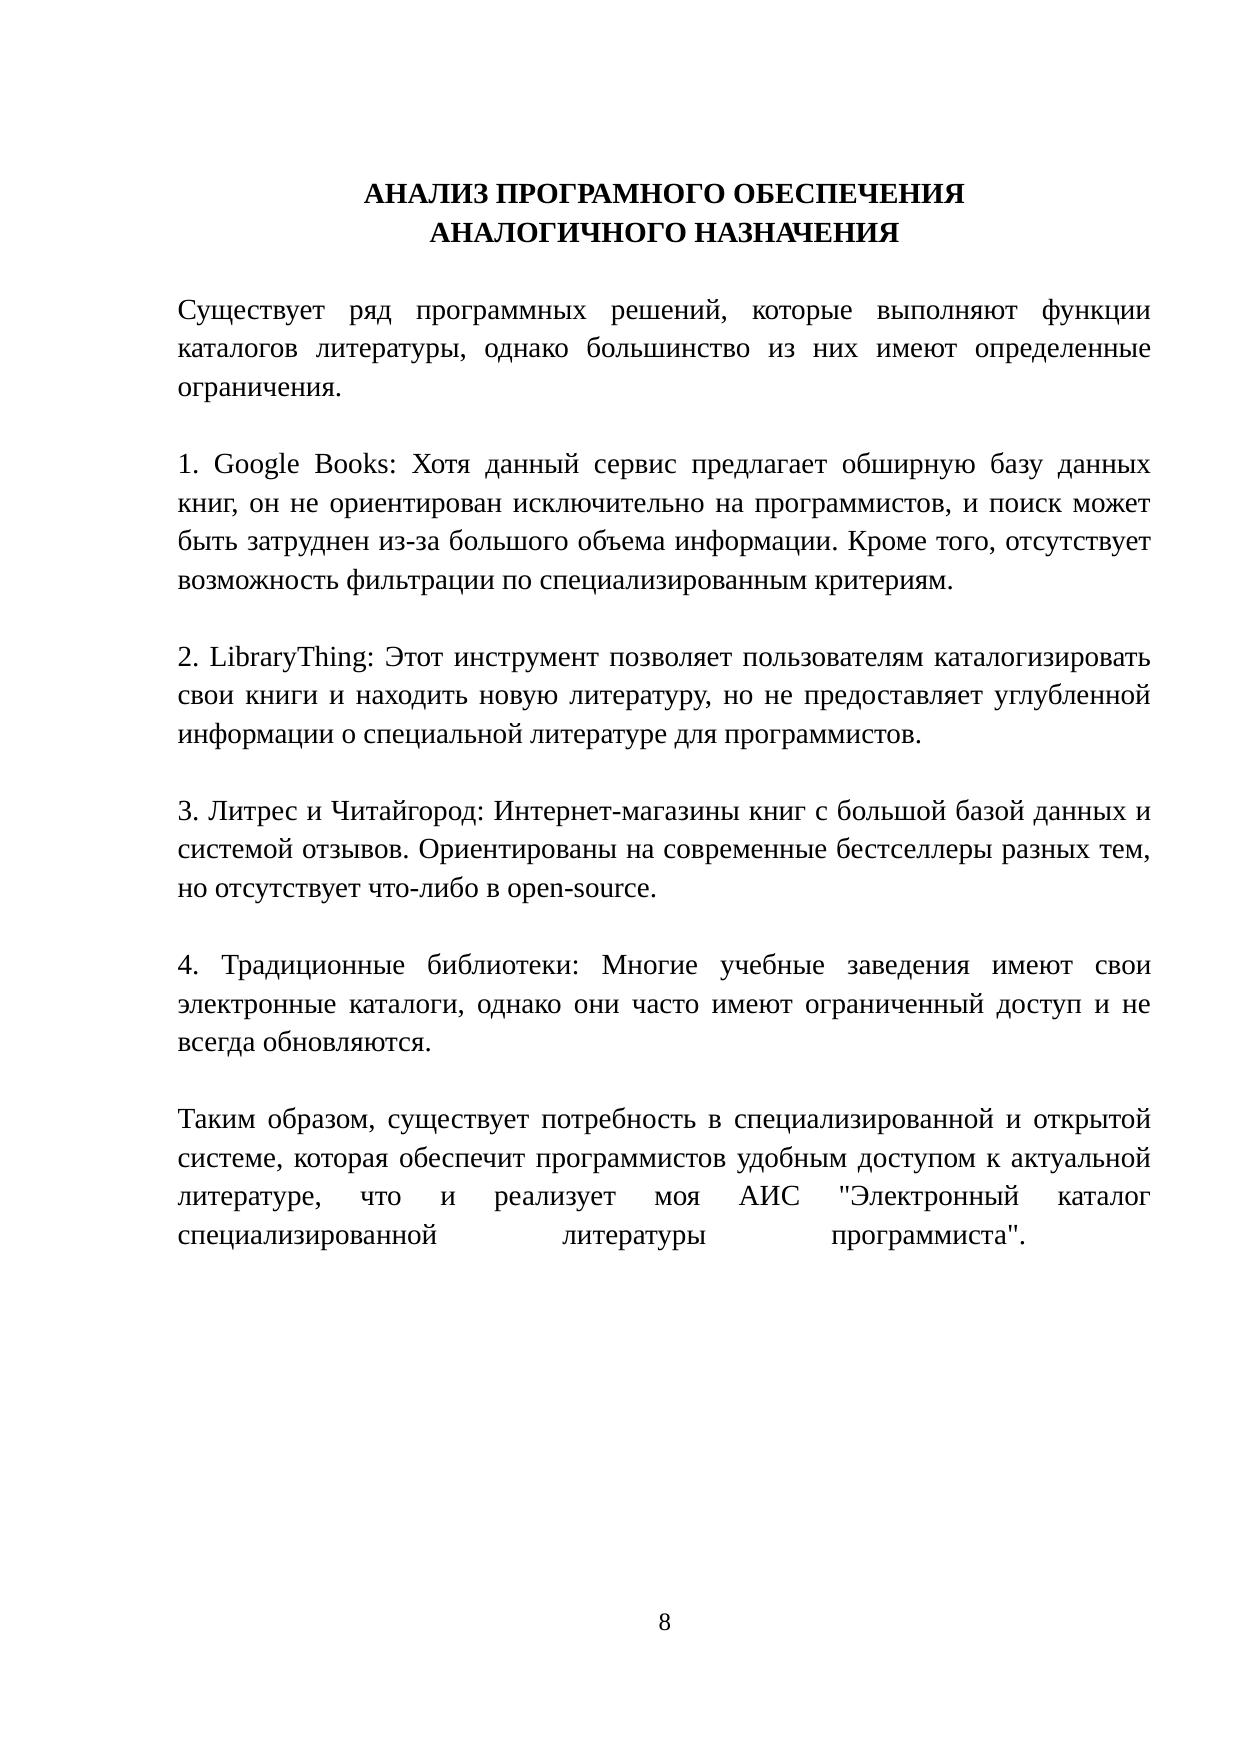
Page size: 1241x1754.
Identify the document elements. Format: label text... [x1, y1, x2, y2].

text 3. Литрес и Читайгород: Интернет-магазины книг с большой базой данных и системой отзывов. Ориентированы на современные бестселлеры разных тем, но отсутствует что-либо в open-source. [177, 793, 1152, 904]
text 4. Традиционные библиотеки: Многие учебные заведения имеют свои электронные каталоги, однако они часто имеют ограниченный доступ и не всегда обновляются. [177, 947, 1152, 1058]
text 1. Google Books: Хотя данный сервис предлагает обширную базу данных книг, он не ориентирован исключительно на программистов, и поиск может быть затруднен из-за большого объема информации. Кроме того, отсутствует возможность фильтрации по специализированным критериям. [177, 446, 1152, 595]
text АНАЛОГИЧНОГО НАЗНАЧЕНИЯ [177, 215, 1152, 248]
text 2. LibraryThing: Этот инструмент позволяет пользователям каталогизировать свои книги и находить новую литературу, но не предоставляет углубленной информации о специальной литературе для программистов. [177, 639, 1152, 749]
text Таким образом, существует потребность в специализированной и открытой системе, которая обеспечит программистов удобным доступом к актуальной литературе, что и реализует моя АИС "Электронный каталог специализированной литературы программиста". [177, 1101, 1152, 1289]
text Существует ряд программных решений, которые выполняют функции каталогов литературы, однако большинство из них имеют определенные ограничения. [177, 292, 1152, 403]
text АНАЛИЗ ПРОГРАМНОГО ОБЕСПЕЧЕНИЯ [177, 176, 1152, 210]
